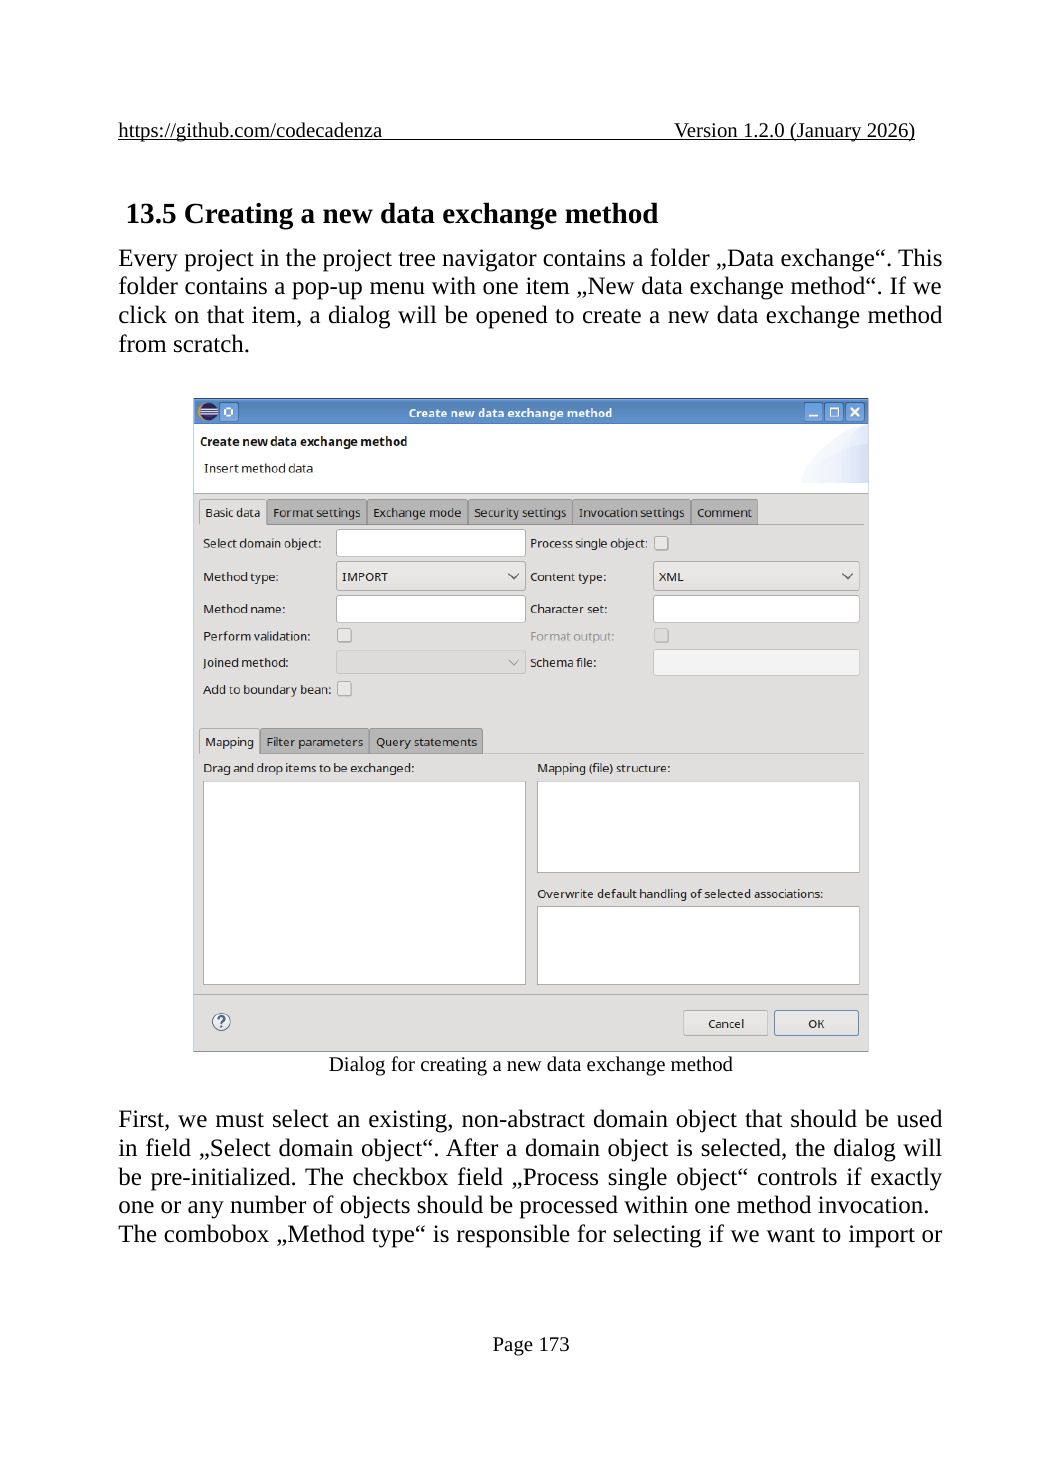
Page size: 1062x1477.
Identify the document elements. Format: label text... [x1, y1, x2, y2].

text Dialog for creating a new data exchange method [193, 1052, 868, 1076]
picture [193, 398, 869, 1052]
text Every project in the project tree navigator contains a folder „Data exchange“. This folder contains a pop-up menu with one item „New data exchange method“. If we click on that item, a dialog will be opened to create a new data exchange method from scratch. [118, 243, 944, 358]
text First, we must select an existing, non-abstract domain object that should be used in field „Select domain object“. After a domain object is selected, the dialog will be pre-initialized. The checkbox field „Process single object“ controls if exactly one or any number of objects should be processed within one method invocation. [118, 1104, 944, 1219]
text The combobox „Method type“ is responsible for selecting if we want to import or [118, 1219, 944, 1248]
subtitle Creating a new data exchange method [118, 197, 944, 230]
